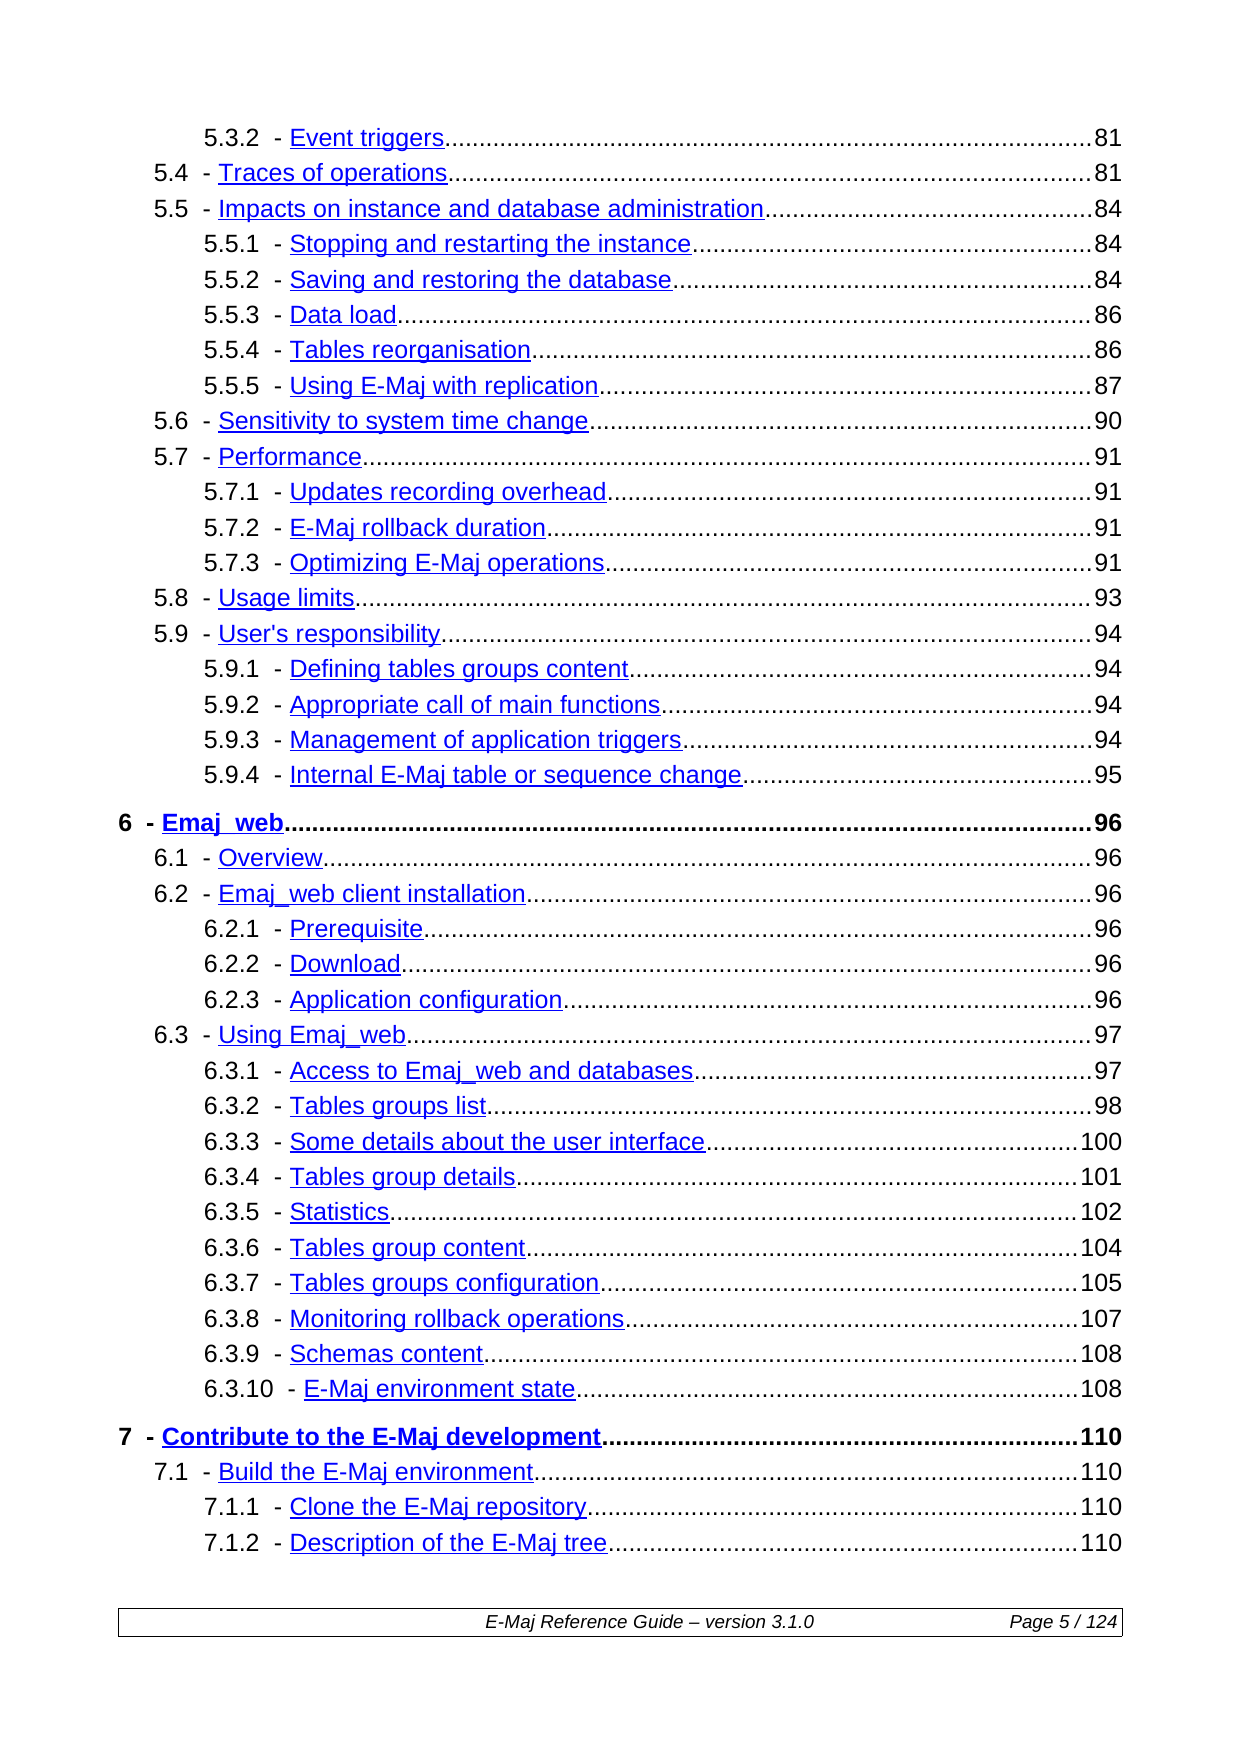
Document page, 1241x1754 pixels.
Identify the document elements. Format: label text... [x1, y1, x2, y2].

text 5.9.4 - Internal E-Maj table or sequence change 95 [168, 756, 1122, 791]
text 5.7.1 - Updates recording overhead 91 [168, 472, 1122, 508]
text 6.3 - Using Emaj_web 97 [118, 1015, 1122, 1051]
text 6.3.9 - Schemas content 108 [168, 1334, 1122, 1369]
text 5.4 - Traces of operations 81 [118, 153, 1122, 189]
text 6.2.3 - Application configuration 96 [168, 980, 1122, 1015]
text 5.5.1 - Stopping and restarting the instance 84 [168, 224, 1122, 260]
text 6.2.2 - Download 96 [168, 944, 1122, 980]
text 6.3.4 - Tables group details 101 [168, 1157, 1122, 1192]
text 5.9.1 - Defining tables groups content 94 [168, 649, 1122, 685]
text 6.3.7 - Tables groups configuration 105 [168, 1263, 1122, 1299]
text 6.2 - Emaj_web client installation 96 [118, 874, 1122, 909]
text 5.9.2 - Appropriate call of main functions 94 [168, 685, 1122, 720]
text 5.5.4 - Tables reorganisation 86 [168, 331, 1122, 366]
text 5.5.2 - Saving and restoring the database 84 [168, 260, 1122, 295]
text 6.3.8 - Monitoring rollback operations 107 [168, 1299, 1122, 1334]
text 5.5.5 - Using E-Maj with replication 87 [168, 366, 1122, 401]
text 5.7.2 - E-Maj rollback duration 91 [168, 508, 1122, 543]
text 7 - Contribute to the E-Maj development 110 [118, 1417, 1122, 1452]
text 5.7 - Performance 91 [118, 437, 1122, 472]
text 7.1.1 - Clone the E-Maj repository 110 [168, 1487, 1122, 1523]
text 5.9 - User's responsibility 94 [118, 614, 1122, 649]
text 6.3.6 - Tables group content 104 [168, 1228, 1122, 1263]
text 6.3.10 - E-Maj environment state 108 [168, 1369, 1122, 1405]
text 5.5.3 - Data load 86 [168, 295, 1122, 331]
text 6.1 - Overview 96 [118, 838, 1122, 874]
text 5.8 - Usage limits 93 [118, 578, 1122, 614]
text 5.7.3 - Optimizing E-Maj operations 91 [168, 543, 1122, 578]
text 7.1 - Build the E-Maj environment 110 [118, 1452, 1122, 1487]
text 5.6 - Sensitivity to system time change 90 [118, 401, 1122, 437]
text 5.3.2 - Event triggers 81 [168, 118, 1122, 153]
text 7.1.2 - Description of the E-Maj tree 110 [168, 1523, 1122, 1558]
text 6.3.3 - Some details about the user interface 100 [168, 1122, 1122, 1157]
text 6.2.1 - Prerequisite 96 [168, 909, 1122, 944]
text 6.3.5 - Statistics 102 [168, 1192, 1122, 1228]
text 6.3.1 - Access to Emaj_web and databases 97 [168, 1051, 1122, 1086]
text 6.3.2 - Tables groups list 98 [168, 1086, 1122, 1122]
text 5.5 - Impacts on instance and database administration 84 [118, 189, 1122, 224]
text 6 - Emaj_web 96 [118, 803, 1122, 838]
text 5.9.3 - Management of application triggers 94 [168, 720, 1122, 756]
